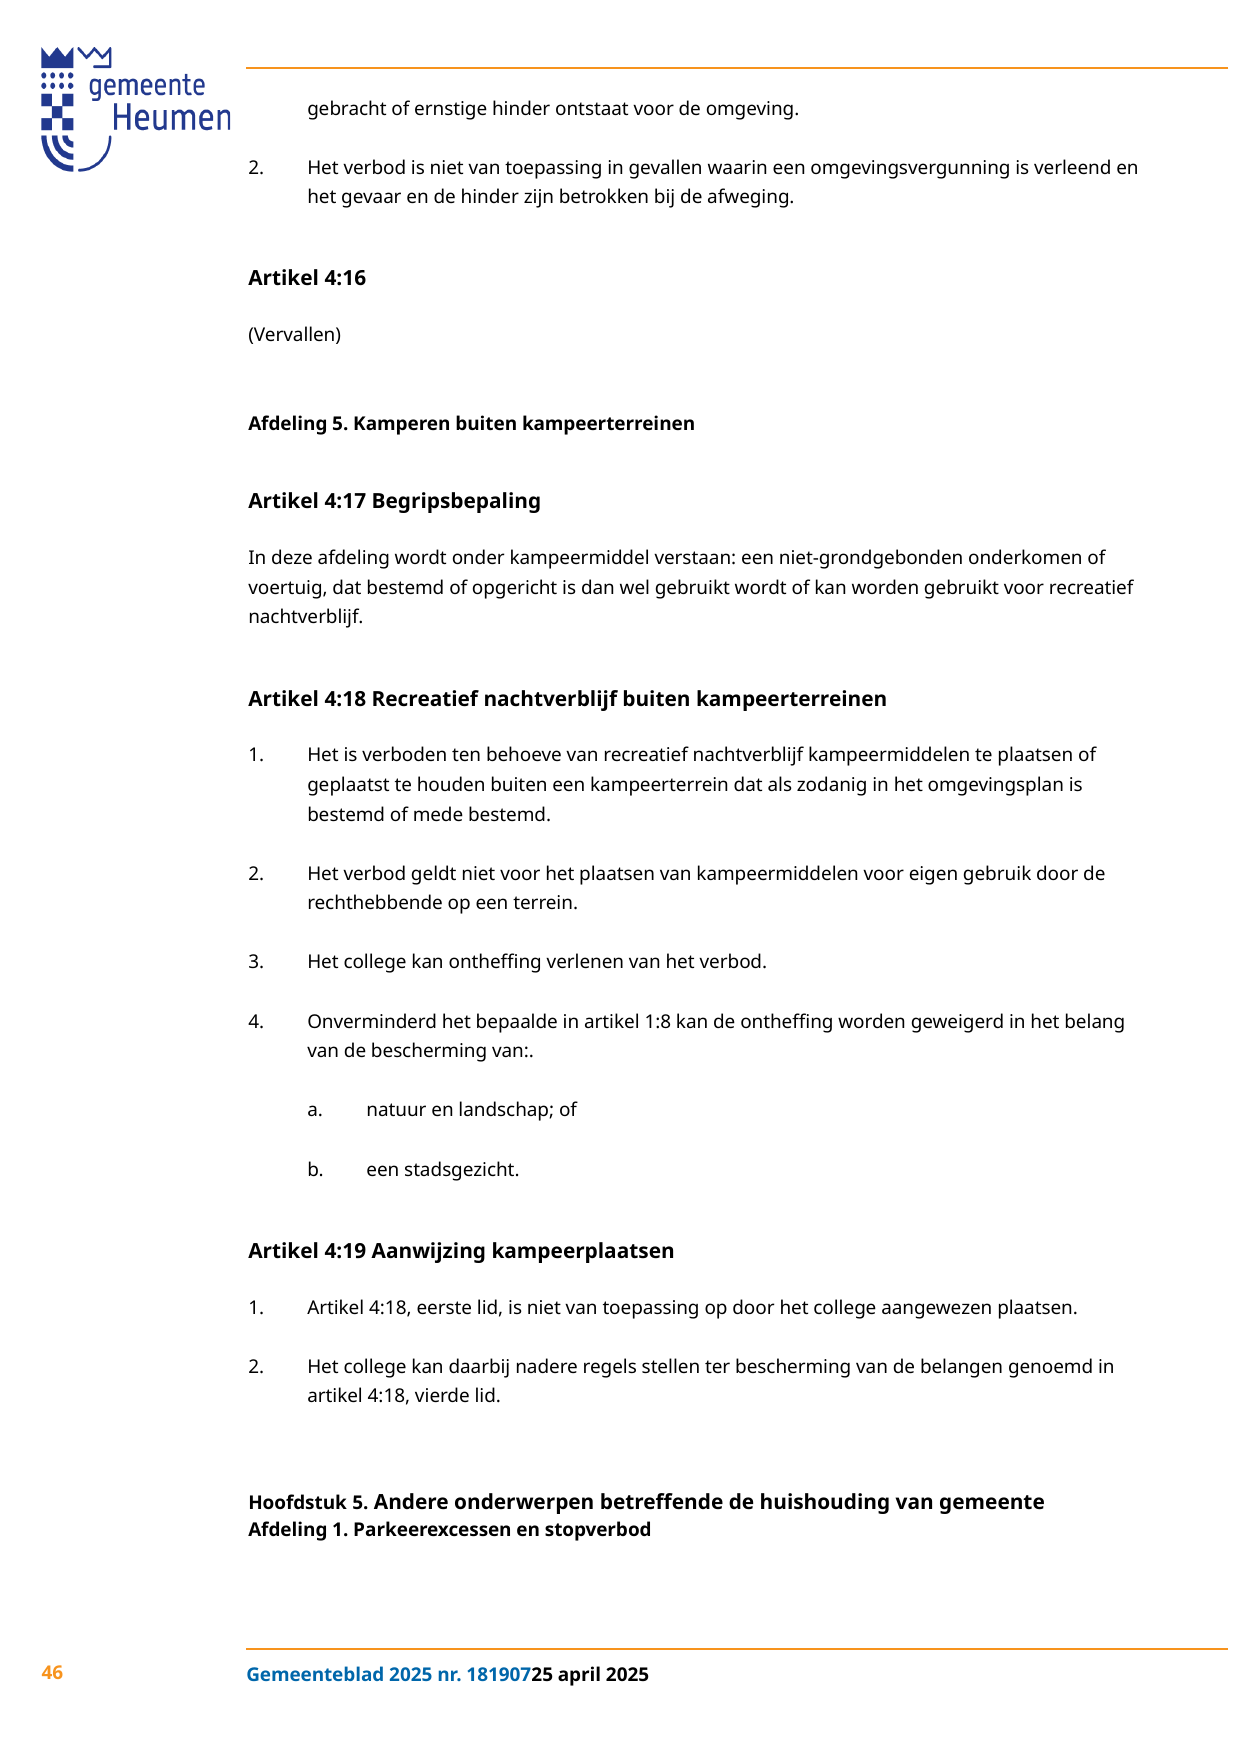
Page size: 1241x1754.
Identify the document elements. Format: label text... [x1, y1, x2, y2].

text Afdeling 5. Kamperen buiten kampeerterreinen [248, 410, 1152, 436]
list Artikel 4:18, eerste lid, is niet van toepassing op door het college aangewezen plaatsen. [248, 1294, 1152, 1319]
text (Vervallen) [248, 322, 1152, 347]
list Het college kan daarbij nadere regels stellen ter bescherming van de belangen genoemd in artikel 4:18, vierde lid. [248, 1353, 1152, 1408]
picture [41, 47, 231, 172]
list natuur en landschap; of [307, 1097, 1152, 1122]
list een stadsgezicht. [307, 1156, 1152, 1182]
list gebracht of ernstige hinder ontstaat voor de omgeving. [248, 95, 1152, 121]
text In deze afdeling wordt onder kampeermiddel verstaan: een niet-grondgebonden onderkomen of voertuig, dat bestemd of opgericht is dan wel gebruikt wordt of kan worden gebruikt voor recreatief nachtverblijf. [248, 544, 1152, 629]
text Artikel 4:17 Begripsbepaling [248, 486, 1152, 515]
text Artikel 4:19 Aanwijzing kampeerplaatsen [248, 1236, 1152, 1264]
text Artikel 4:18 Recreatief nachtverblijf buiten kampeerterreinen [248, 684, 1152, 712]
list Het is verboden ten behoeve van recreatief nachtverblijf kampeermiddelen te plaatsen of geplaatst te houden buiten een kampeerterrein dat als zodanig in het omgevingsplan is bestemd of mede bestemd. [248, 742, 1152, 827]
list Het college kan ontheffing verlenen van het verbod. [248, 949, 1152, 974]
list Het verbod is niet van toepassing in gevallen waarin een omgevingsvergunning is verleend en het gevaar en de hinder zijn betrokken bij de afweging. [248, 154, 1152, 209]
text Afdeling 1. Parkeerexcessen en stopverbod [248, 1516, 1152, 1542]
text Hoofdstuk 5. Andere onderwerpen betreffende de huishouding van gemeente [248, 1487, 1152, 1516]
list Het verbod geldt niet voor het plaatsen van kampeermiddelen voor eigen gebruik door de rechthebbende op een terrein. [248, 860, 1152, 915]
list Onverminderd het bepaalde in artikel 1:8 kan de ontheffing worden geweigerd in het belang van de bescherming van:. [248, 1008, 1152, 1063]
text Artikel 4:16 [248, 263, 1152, 292]
